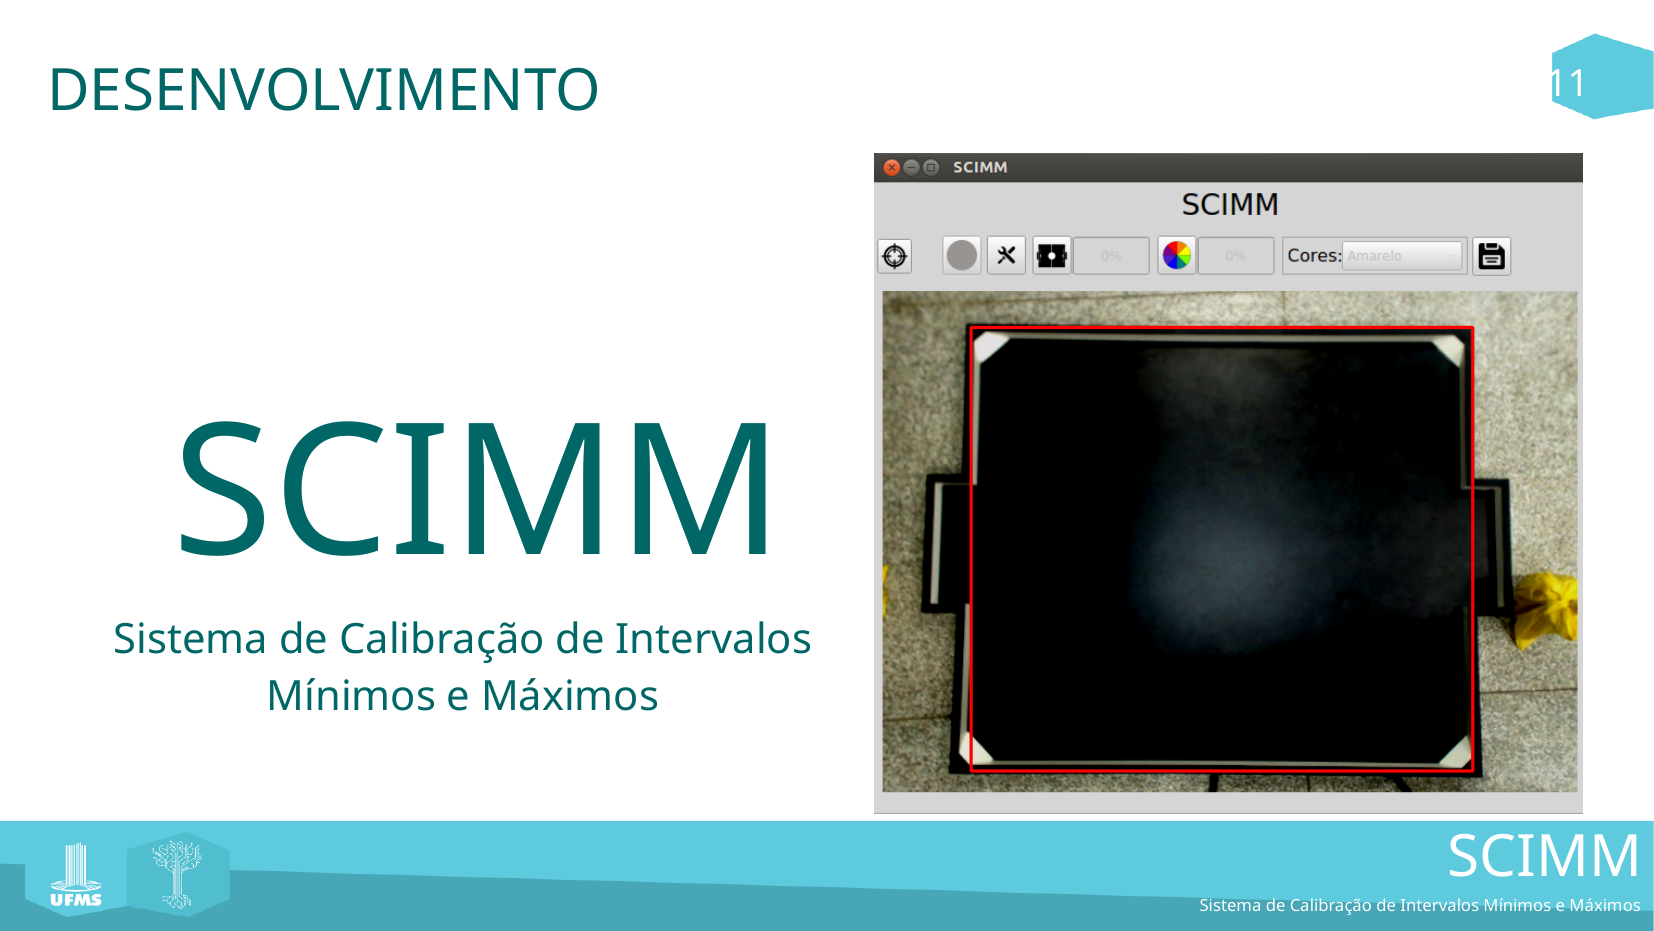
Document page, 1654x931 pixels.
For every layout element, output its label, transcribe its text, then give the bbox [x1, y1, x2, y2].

title SCIMM Sistema de Calibração de Intervalos Mínimos e Máximos [153, 801, 1642, 931]
text_box [1532, 49, 1654, 120]
title DESENVOLVIMENTO [11, 10, 1501, 166]
text_box SCIMM Sistema de Calibração de Intervalos Mínimos e Máximos [16, 351, 874, 638]
picture [0, 0, 1654, 931]
